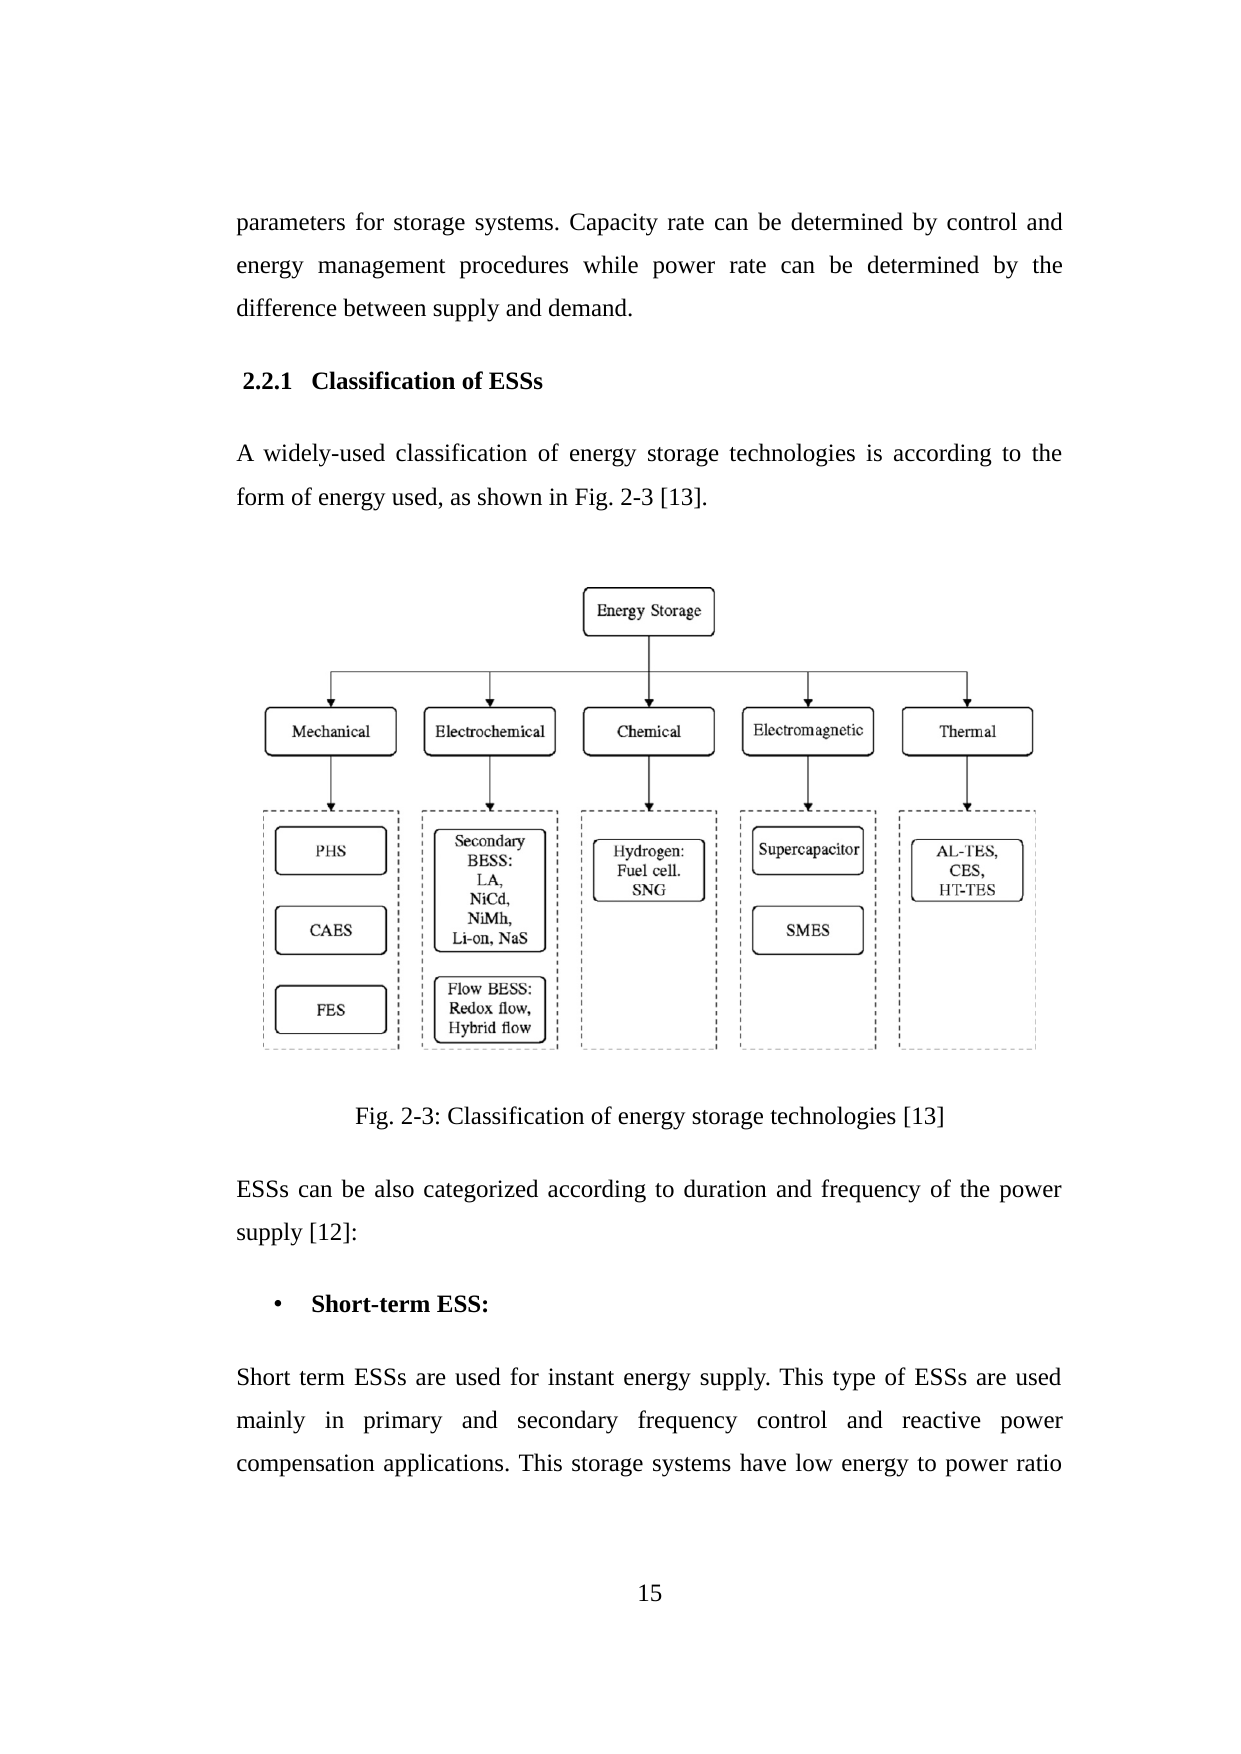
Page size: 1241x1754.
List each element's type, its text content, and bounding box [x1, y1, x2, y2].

text A widely-used classification of energy storage technologies is according to the form of energy used, as shown in Fig. 2-3 [13]⁠. [236, 438, 1063, 510]
picture [236, 566, 1064, 1069]
text parameters for storage systems. Capacity rate can be determined by control and energy management procedures while power rate can be determined by the difference between supply and demand. [236, 207, 1063, 322]
text ESSs can be also categorized according to duration and frequency of the power supply [12]⁠: [236, 1174, 1063, 1246]
text Fig. 2-3: Classification of energy storage technologies [13]⁠ [236, 1101, 1063, 1130]
list Short-term ESS: [273, 1289, 1063, 1318]
subtitle Classification of ESSs [236, 366, 1063, 394]
text Short term ESSs are used for instant energy supply. This type of ESSs are used mainly in primary and secondary frequency control and reactive power compensation applications. This storage systems have low energy to power ratio [236, 1362, 1063, 1477]
